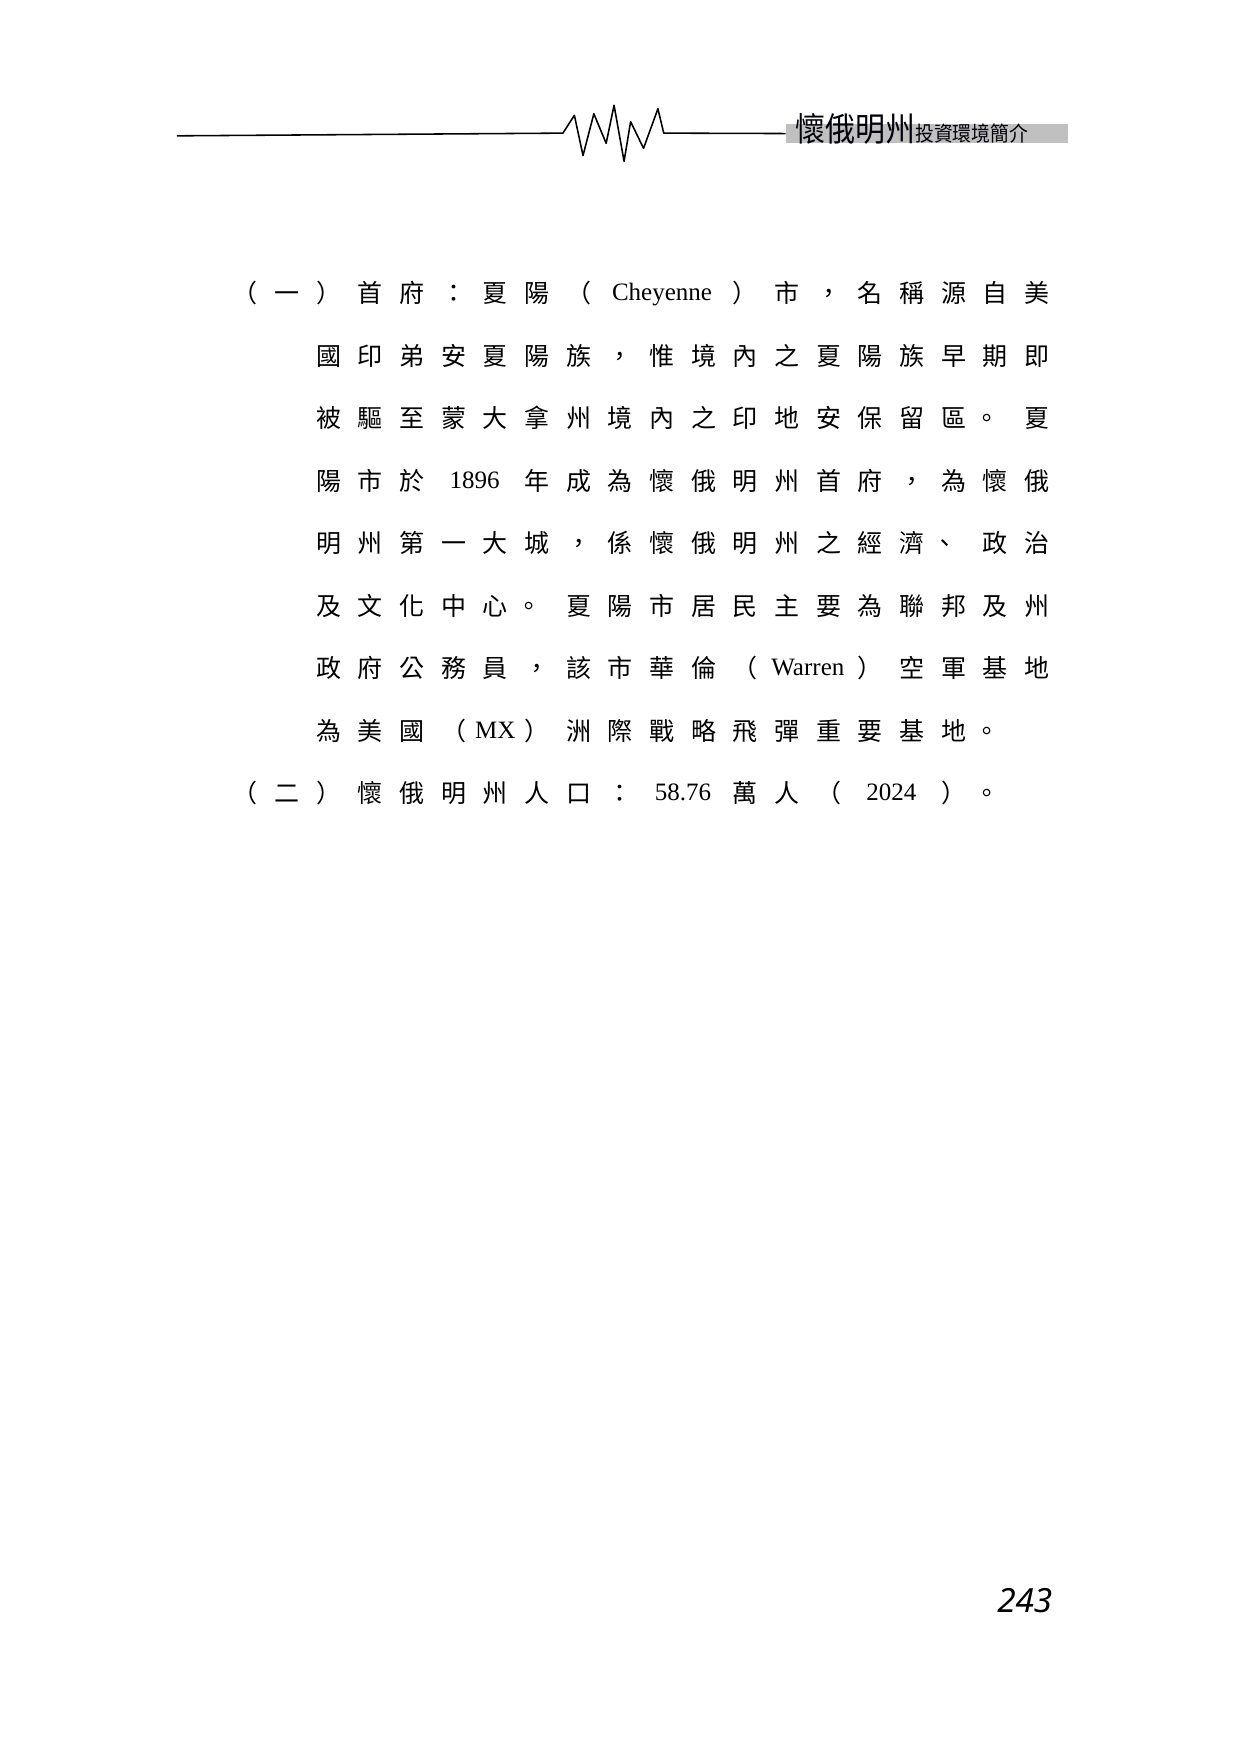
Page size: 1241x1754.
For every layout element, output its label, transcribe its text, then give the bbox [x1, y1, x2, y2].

text （一）首府：夏陽（Cheyenne）市，名稱源自美國印弟安夏陽族，惟境內之夏陽族早期即被驅至蒙大拿州境內之印地安保留區。夏陽市於1896年成為懷俄明州首府，為懷俄明州第一大城，係懷俄明州之經濟、政治及文化中心。夏陽市居民主要為聯邦及州政府公務員，該市華倫（Warren）空軍基地為美國（MX）洲際戰略飛彈重要基地。 [207, 250, 1058, 750]
text （二）懷俄明州人口：58.76萬人（2024）。 [207, 750, 1058, 813]
